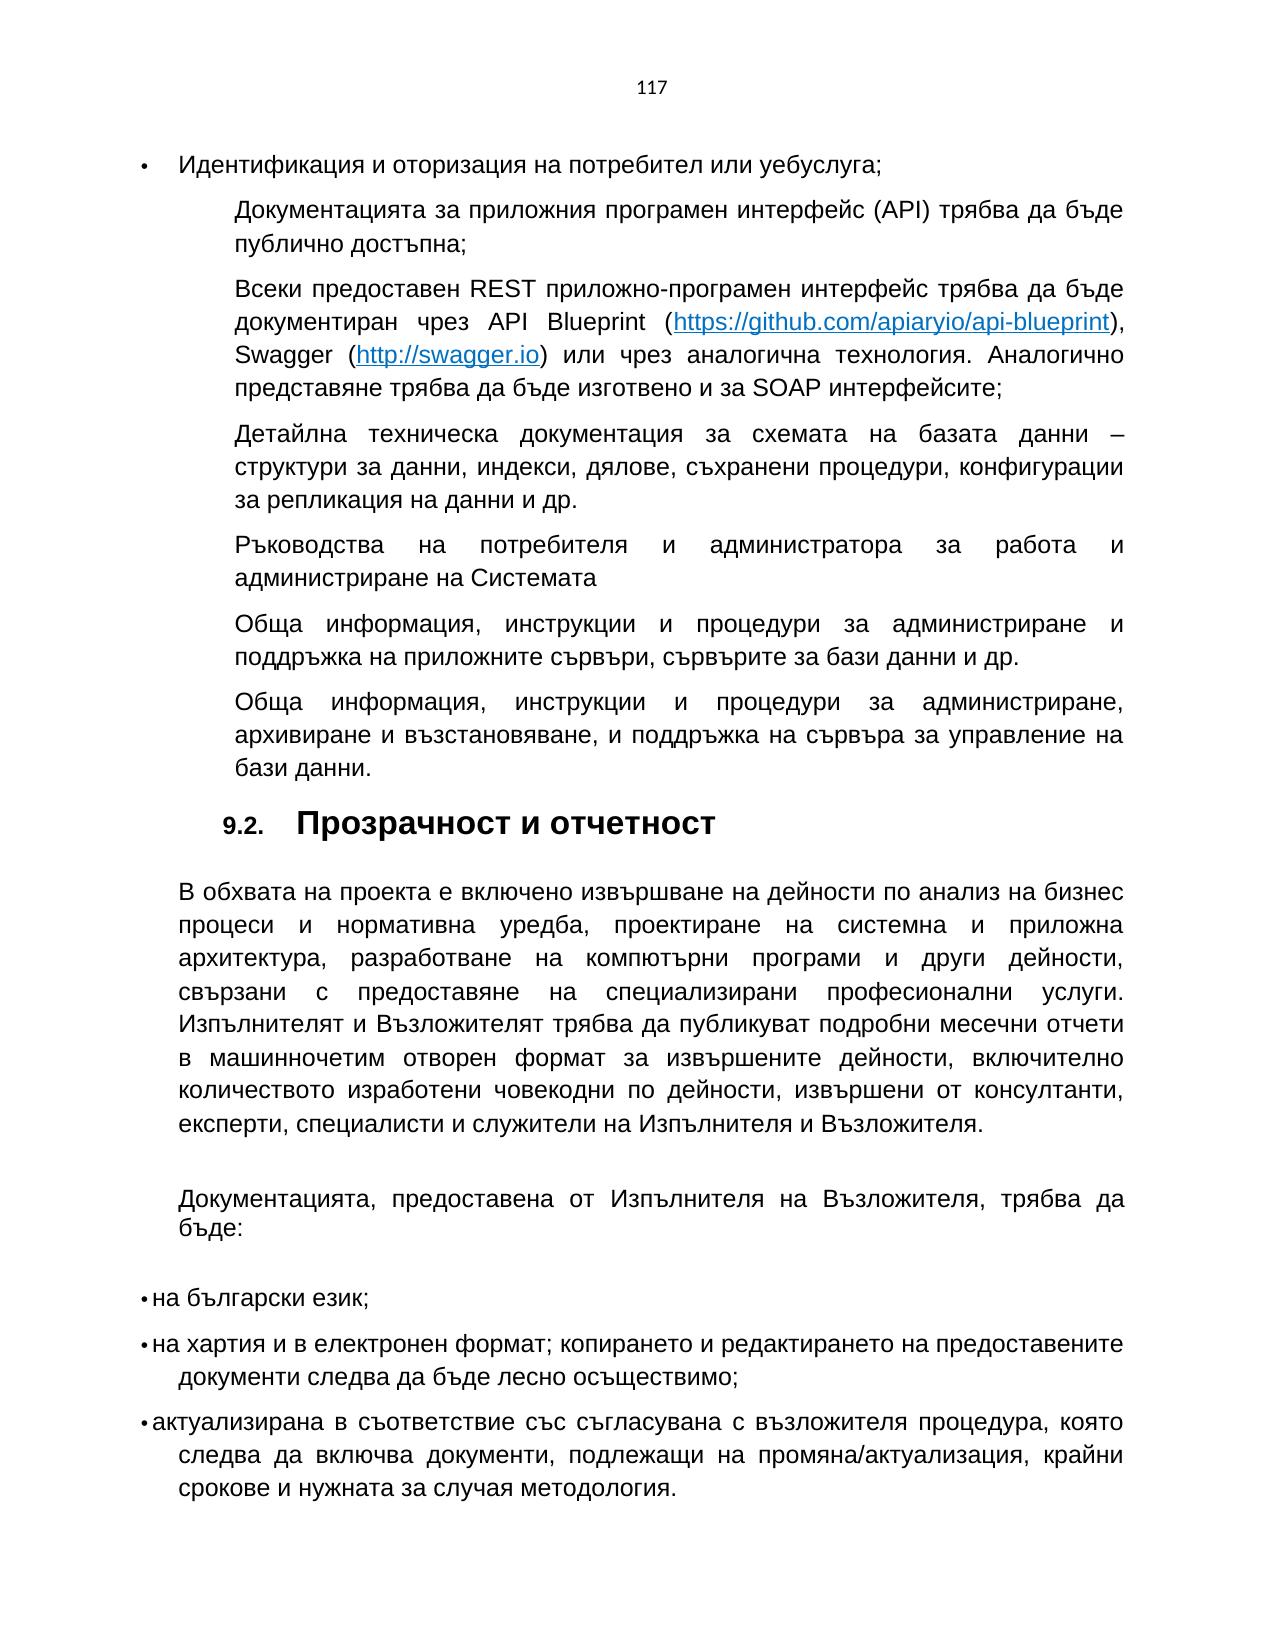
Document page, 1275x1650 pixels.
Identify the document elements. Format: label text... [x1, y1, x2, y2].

list на български език; [141, 1283, 1125, 1312]
text Детайлна техническа документация за схемата на базата данни – структури за данни, индекси, дялове, съхранени процедури, конфигурации за репликация на данни и др. [234, 419, 1125, 513]
subtitle Прозрачност и отчетност [222, 803, 1125, 841]
list Идентификация и оторизация на потребител или уебуслуга; [141, 150, 1125, 179]
text Обща информация, инструкции и процедури за администриране и поддръжка на приложните сървъри, сървърите за бази данни и др. [234, 609, 1125, 671]
text Всеки предоставен REST приложно-програмен интерфейс трябва да бъде документиран чрез API Blueprint (https://github.com/apiaryio/api-blueprint), Swagger (http://swagger.io) или чрез аналогична технология. Аналогично представяне трябва да бъде изготвено и за SOAP интерфейсите; [234, 274, 1125, 402]
text В обхвата на проекта е включено извършване на дейности по анализ на бизнес процеси и нормативна уредба, проектиране на системна и приложна архитектура, разработване на компютърни програми и други дейности, свързани с предоставяне на специализирани професионални услуги. Изпълнителят и възложителят трябва да публикуват подробни месечни отчети в машинночетим отворен формат за извършените дейности, включително количеството изработени човекодни по дейности, извършени от консултанти, експерти, специалисти и служители на изпълнителя и възложителя. [178, 877, 1125, 1137]
list на хартия и в електронен формат; копирането и редактирането на предоставените документи следва да бъде лесно осъществимо; [141, 1328, 1125, 1390]
text Документацията за приложния програмен интерфейс (API) трябва да бъде публично достъпна; [234, 196, 1125, 257]
text Обща информация, инструкции и процедури за администриране, архивиране и възстановяване, и поддръжка на сървъра за управление на бази данни. [234, 687, 1125, 782]
text Ръководства на потребителя и администратора за работа и администриране на Системата [234, 530, 1125, 592]
subtitle Документацията, предоставена от изпълнителя на възложителя, трябва да бъде: [178, 1184, 1125, 1242]
list актуализирана в съответствие със съгласувана с възложителя процедура, която следва да включва документи, подлежащи на промяна/актуализация, крайни срокове и нужната за случая методология. [141, 1407, 1125, 1502]
